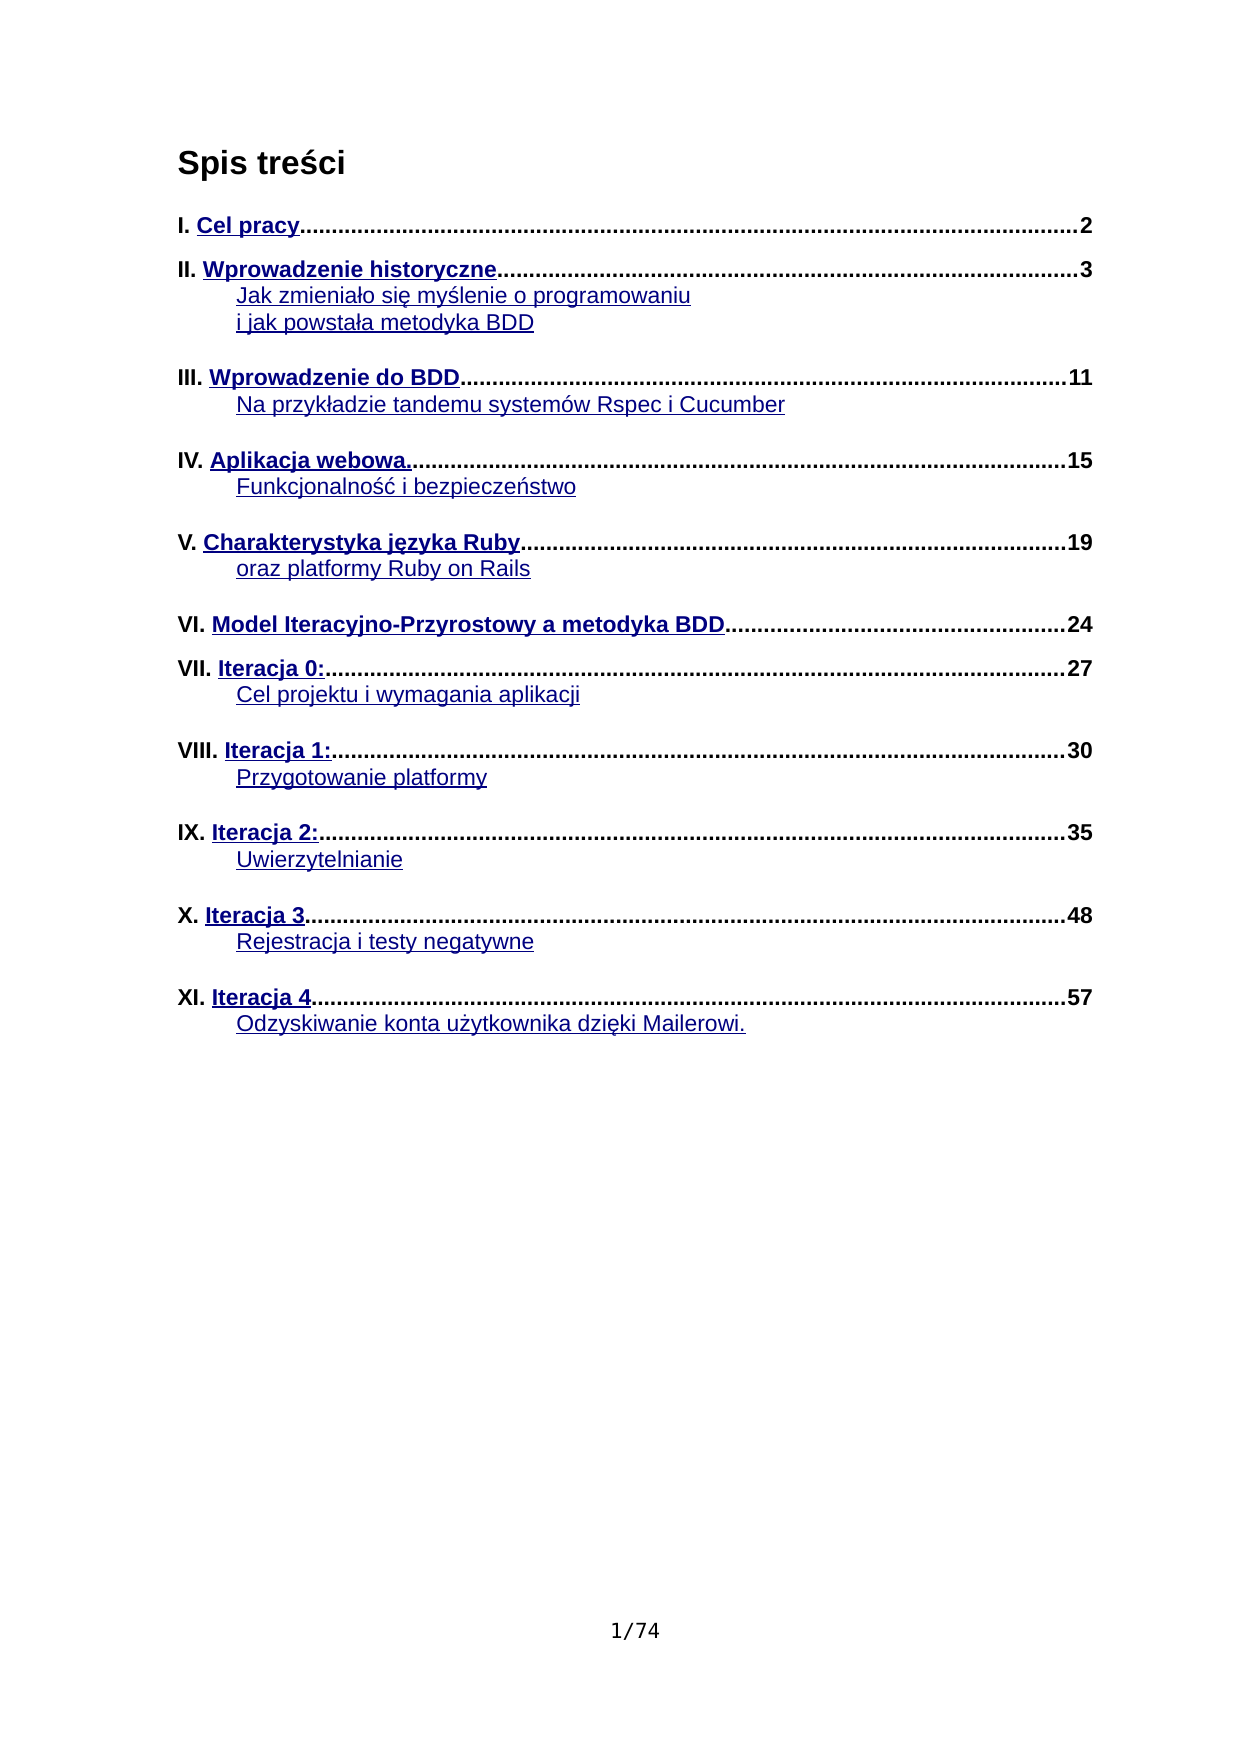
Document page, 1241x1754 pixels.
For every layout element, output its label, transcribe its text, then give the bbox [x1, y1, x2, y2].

text Na przykładzie tandemu systemów Rspec i Cucumber [236, 391, 1093, 417]
text VIII. Iteracja 1: 30 [177, 737, 1093, 763]
text X. Iteracja 3 48 [177, 902, 1093, 928]
subtitle Spis treści [177, 143, 1093, 182]
text Odzyskiwanie konta użytkownika dzięki Mailerowi. [236, 1010, 1093, 1036]
text IX. Iteracja 2: 35 [177, 819, 1093, 846]
text Jak zmieniało się myślenie o programowaniu i jak powstała metodyka BDD [236, 282, 1093, 335]
text VI. Model Iteracyjno-Przyrostowy a metodyka BDD 24 [177, 611, 1093, 637]
text XI. Iteracja 4 57 [177, 984, 1093, 1010]
text I. Cel pracy 2 [177, 212, 1093, 238]
text Funkcjonalność i bezpieczeństwo [236, 473, 1093, 499]
text oraz platformy Ruby on Rails [236, 555, 1093, 581]
text Cel projektu i wymagania aplikacji [236, 681, 1093, 708]
text II. Wprowadzenie historyczne 3 [177, 256, 1093, 282]
text III. Wprowadzenie do BDD 11 [177, 364, 1093, 391]
text VII. Iteracja 0: 27 [177, 655, 1093, 681]
text Przygotowanie platformy [236, 763, 1093, 790]
text V. Charakterystyka języka Ruby 19 [177, 529, 1093, 555]
text Uwierzytelnianie [236, 846, 1093, 872]
text Rejestracja i testy negatywne [236, 928, 1093, 954]
text IV. Aplikacja webowa. 15 [177, 447, 1093, 473]
